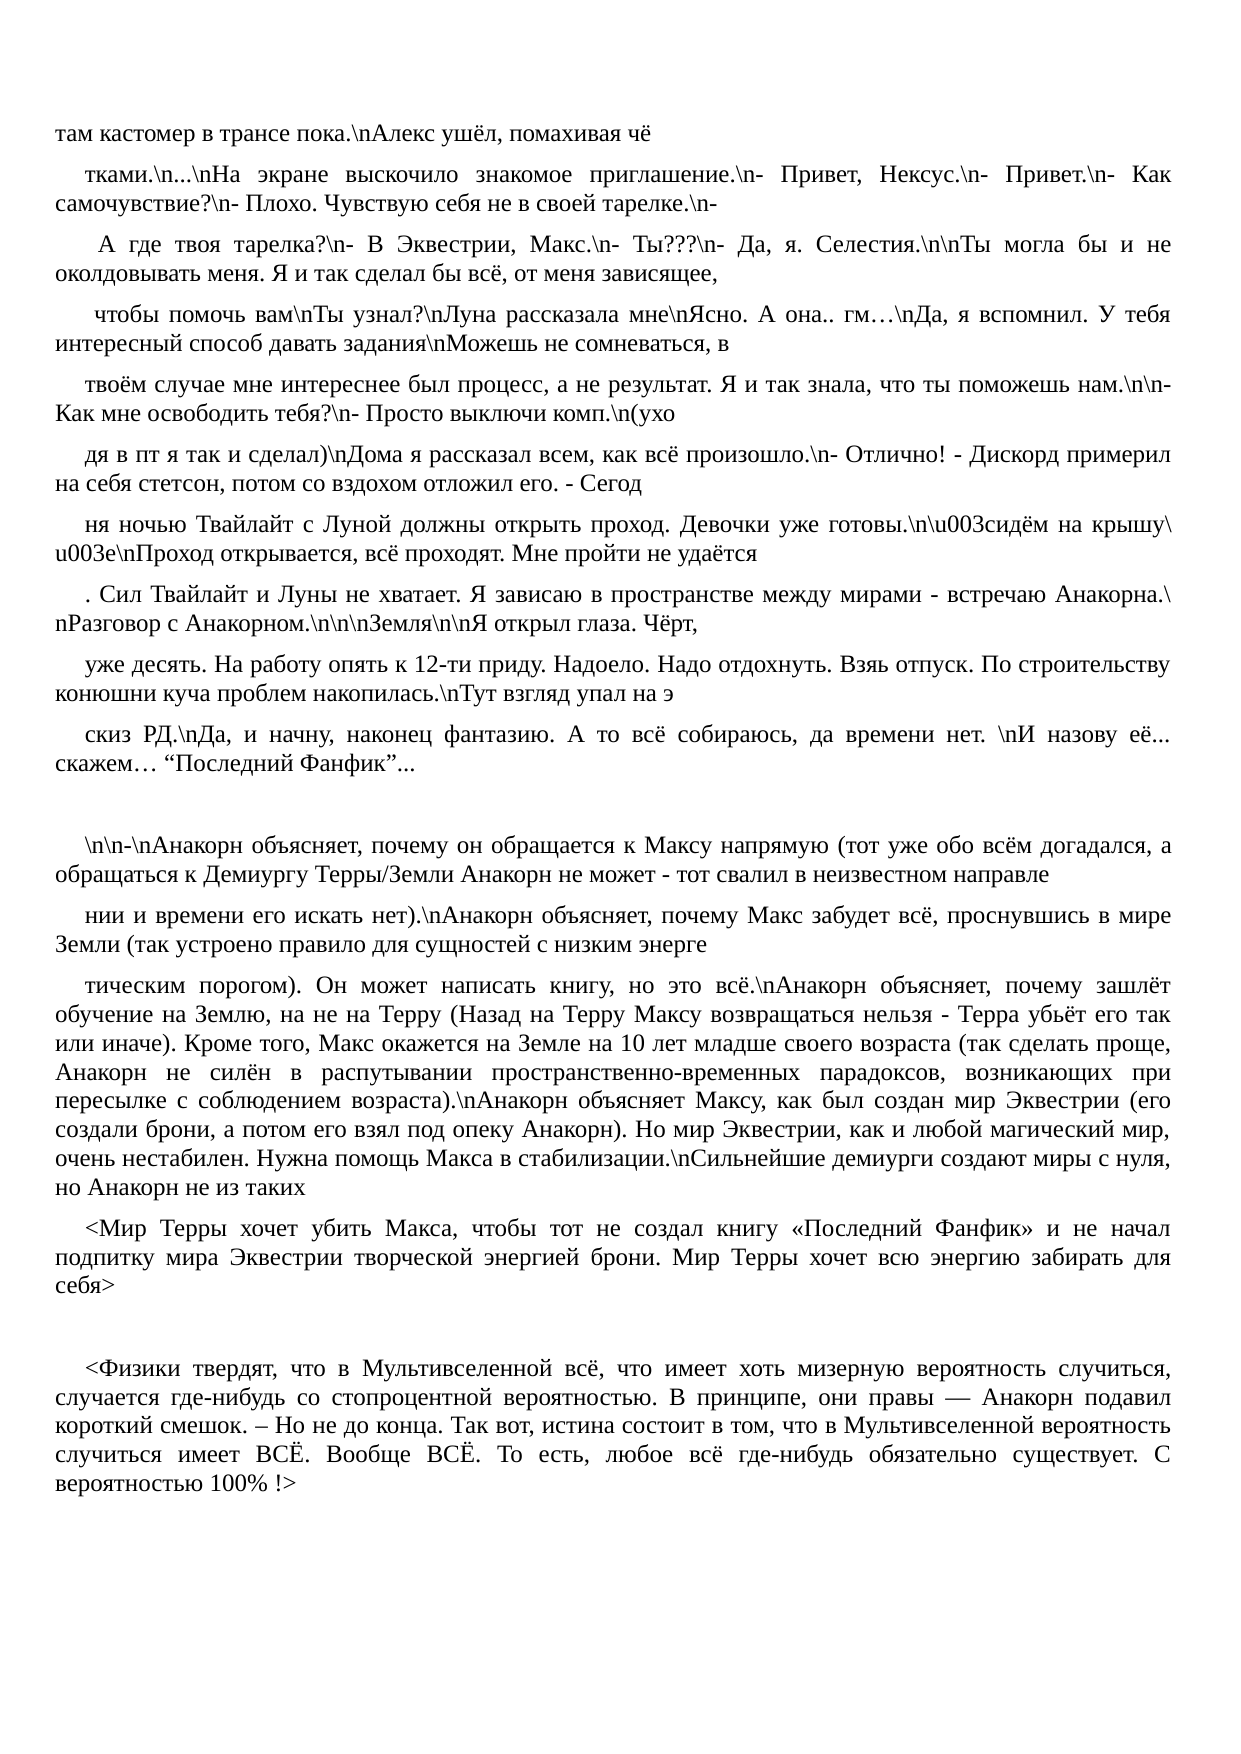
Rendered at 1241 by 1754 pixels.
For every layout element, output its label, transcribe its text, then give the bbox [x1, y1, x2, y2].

text там кастомер в трансе пока.\nАлекс ушёл, помахивая чё [55, 118, 1172, 147]
text тками.\n...\nНа экране выскочило знакомое приглашение.\n- Привет, Нексус.\n- Привет.\n- Как самочувствие?\n- Плохо. Чувствую себя не в своей тарелке.\n- [55, 159, 1172, 217]
text <Мир Терры хочет убить Макса, чтобы тот не создал книгу «Последний Фанфик» и не начал подпитку мира Эквестрии творческой энергией брони. Мир Терры хочет всю энергию забирать для себя> [55, 1213, 1172, 1299]
text А где твоя тарелка?\n- В Эквестрии, Макс.\n- Ты???\n- Да, я. Селестия.\n\nТы могла бы и не околдовывать меня. Я и так сделал бы всё, от меня зависящее, [55, 229, 1172, 287]
text нии и времени его искать нет).\nАнакорн объясняет, почему Макс забудет всё, проснувшись в мире Земли (так устроено правило для сущностей с низким энерге [55, 901, 1172, 958]
text тическим порогом). Он может написать книгу, но это всё.\nАнакорн объясняет, почему зашлёт обучение на Землю, на не на Терру (Назад на Терру Максу возвращаться нельзя - Терра убьёт его так или иначе). Кроме того, Макс окажется на Земле на 10 лет младше своего возраста (так сделать проще, Анакорн не силён в распутывании пространственно-временных парадоксов, возникающих при пересылке с соблюдением возраста).\nАнакорн объясняет Максу, как был создан мир Эквестрии (его создали брони, а потом его взял под опеку Анакорн). Но мир Эквестрии, как и любой магический мир, очень нестабилен. Нужна помощь Макса в стабилизации.\nСильнейшие демиурги создают миры с нуля, но Анакорн не из таких [55, 971, 1172, 1201]
text \n\n-\nАнакорн объясняет, почему он обращается к Максу напрямую (тот уже обо всём догадался, а обращаться к Демиургу Терры/Земли Анакорн не может - тот свалил в неизвестном направле [55, 831, 1172, 888]
text скиз РД.\nДа, и начну, наконец фантазию. А то всё собираюсь, да времени нет. \nИ назову её... скажем… “Последний Фанфик”... [55, 719, 1172, 777]
text твоём случае мне интереснее был процесс, а не результат. Я и так знала, что ты поможешь нам.\n\n- Как мне освободить тебя?\n- Просто выключи комп.\n(ухо [55, 369, 1172, 427]
text <Физики твердят, что в Мультивселенной всё, что имеет хоть мизерную вероятность случиться, случается где-нибудь со стопроцентной вероятностью. В принципе, они правы — Анакорн подавил короткий смешок. – Но не до конца. Так вот, истина состоит в том, что в Мультивселенной вероятность случиться имеет ВСЁ. Вообще ВСЁ. То есть, любое всё где-нибудь обязательно существует. С вероятностью 100% !> [55, 1353, 1172, 1497]
text . Сил Твайлайт и Луны не хватает. Я зависаю в пространстве между мирами - встречаю Анакорна.\nРазговор с Анакорном.\n\n\nЗемля\n\nЯ открыл глаза. Чёрт, [55, 579, 1172, 637]
text чтобы помочь вам\nТы узнал?\nЛуна рассказала мне\nЯсно. А она.. гм…\nДа, я вспомнил. У тебя интересный способ давать задания\nМожешь не сомневаться, в [55, 299, 1172, 357]
text уже десять. На работу опять к 12-ти приду. Надоело. Надо отдохнуть. Взяь отпуск. По строительству конюшни куча проблем накопилась.\nТут взгляд упал на э [55, 649, 1172, 707]
text ня ночью Твайлайт с Луной должны открыть проход. Девочки уже готовы.\n\u003cидём на крышу\u003e\nПроход открывается, всё проходят. Мне пройти не удаётся [55, 509, 1172, 567]
text дя в пт я так и сделал)\nДома я рассказал всем, как всё произошло.\n- Отлично! - Дискорд примерил на себя стетсон, потом со вздохом отложил его. - Сегод [55, 439, 1172, 497]
